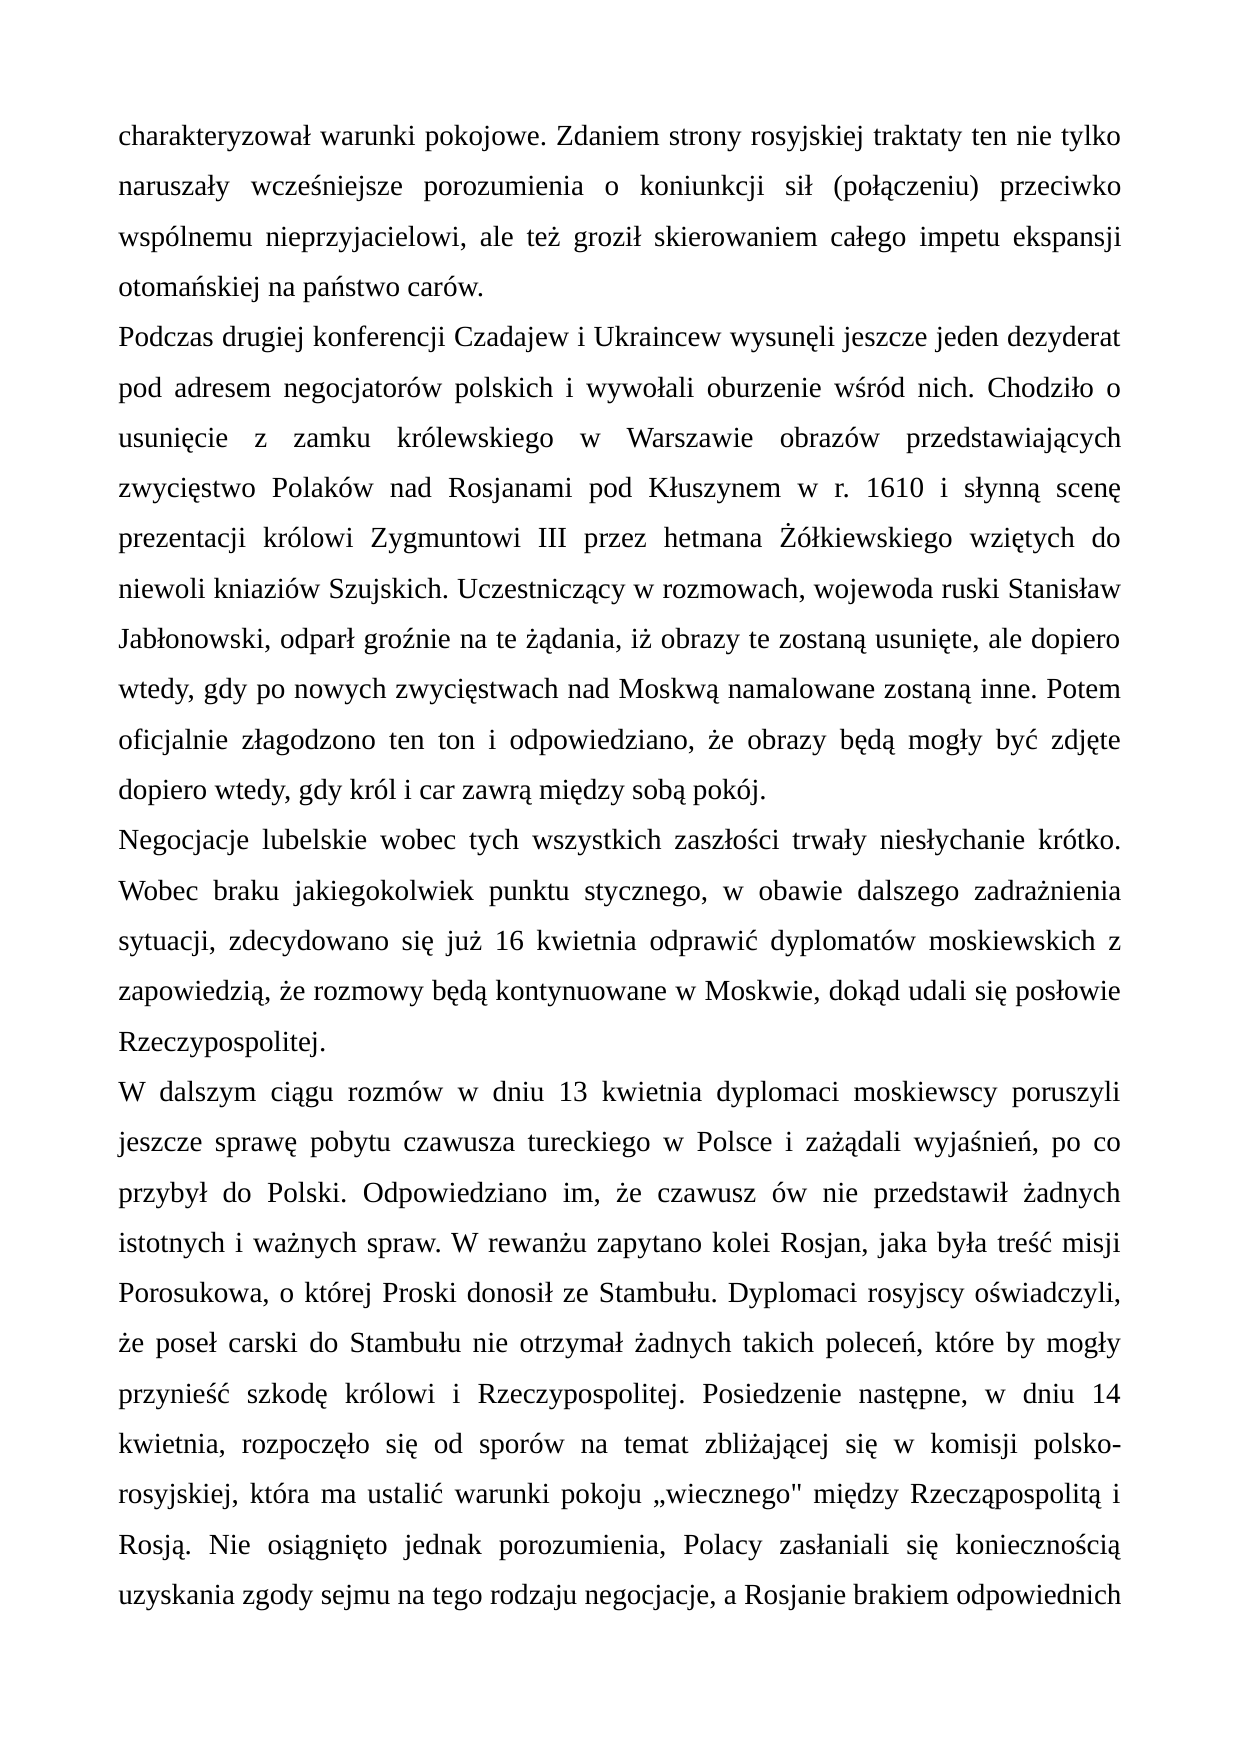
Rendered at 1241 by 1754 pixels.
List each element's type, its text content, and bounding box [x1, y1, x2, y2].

text Podczas drugiej konferencji Czadajew i Ukraincew wysunęli jeszcze jeden dezyderat pod adresem negocjatorów polskich i wywołali oburzenie wśród nich. Chodziło o usunięcie z zamku królewskiego w Warszawie obrazów przedstawiających zwycięstwo Polaków nad Rosjanami pod Kłuszynem w r. 1610 i słynną scenę prezentacji królowi Zygmuntowi III przez hetmana Żółkiewskiego wziętych do niewoli kniaziów Szujskich. Uczestniczący w rozmowach, wojewoda ruski Stanisław Jabłonowski, odparł groźnie na te żądania, iż obrazy te zostaną usunięte, ale dopiero wtedy, gdy po nowych zwycięstwach nad Moskwą namalowane zostaną inne. Potem oficjalnie złagodzono ten ton i odpowiedziano, że obrazy będą mogły być zdjęte dopiero wtedy, gdy król i car zawrą między sobą pokój. [118, 319, 1122, 806]
text charakteryzował warunki pokojowe. Zdaniem strony rosyjskiej traktaty ten nie tylko naruszały wcześniejsze porozumienia o koniunkcji sił (połączeniu) przeciwko wspólnemu nieprzyjacielowi, ale też groził skierowaniem całego impetu ekspansji otomańskiej na państwo carów. [118, 118, 1122, 303]
text W dalszym ciągu rozmów w dniu 13 kwietnia dyplomaci moskiewscy poruszyli jeszcze sprawę pobytu czawusza tureckiego w Polsce i zażądali wyjaśnień, po co przybył do Polski. Odpowiedziano im, że czawusz ów nie przedstawił żadnych istotnych i ważnych spraw. W rewanżu zapytano kolei Rosjan, jaka była treść misji Porosukowa, o której Proski donosił ze Stambułu. Dyplomaci rosyjscy oświadczyli, że poseł carski do Stambułu nie otrzymał żadnych takich poleceń, które by mogły przynieść szkodę królowi i Rzeczypospolitej. Posiedzenie następne, w dniu 14 kwietnia, rozpoczęło się od sporów na temat zbliżającej się w komisji polsko-rosyjskiej, która ma ustalić warunki pokoju „wiecznego" między Rzecząpospolitą i Rosją. Nie osiągnięto jednak porozumienia, Polacy zasłaniali się koniecznością uzyskania zgody sejmu na tego rodzaju negocjacje, a Rosjanie brakiem odpowiednich [118, 1074, 1122, 1611]
text Negocjacje lubelskie wobec tych wszystkich zaszłości trwały niesłychanie krótko. Wobec braku jakiegokolwiek punktu stycznego, w obawie dalszego zadrażnienia sytuacji, zdecydowano się już 16 kwietnia odprawić dyplomatów moskiewskich z zapowiedzią, że rozmowy będą kontynuowane w Moskwie, dokąd udali się posłowie Rzeczypospolitej. [118, 822, 1122, 1057]
